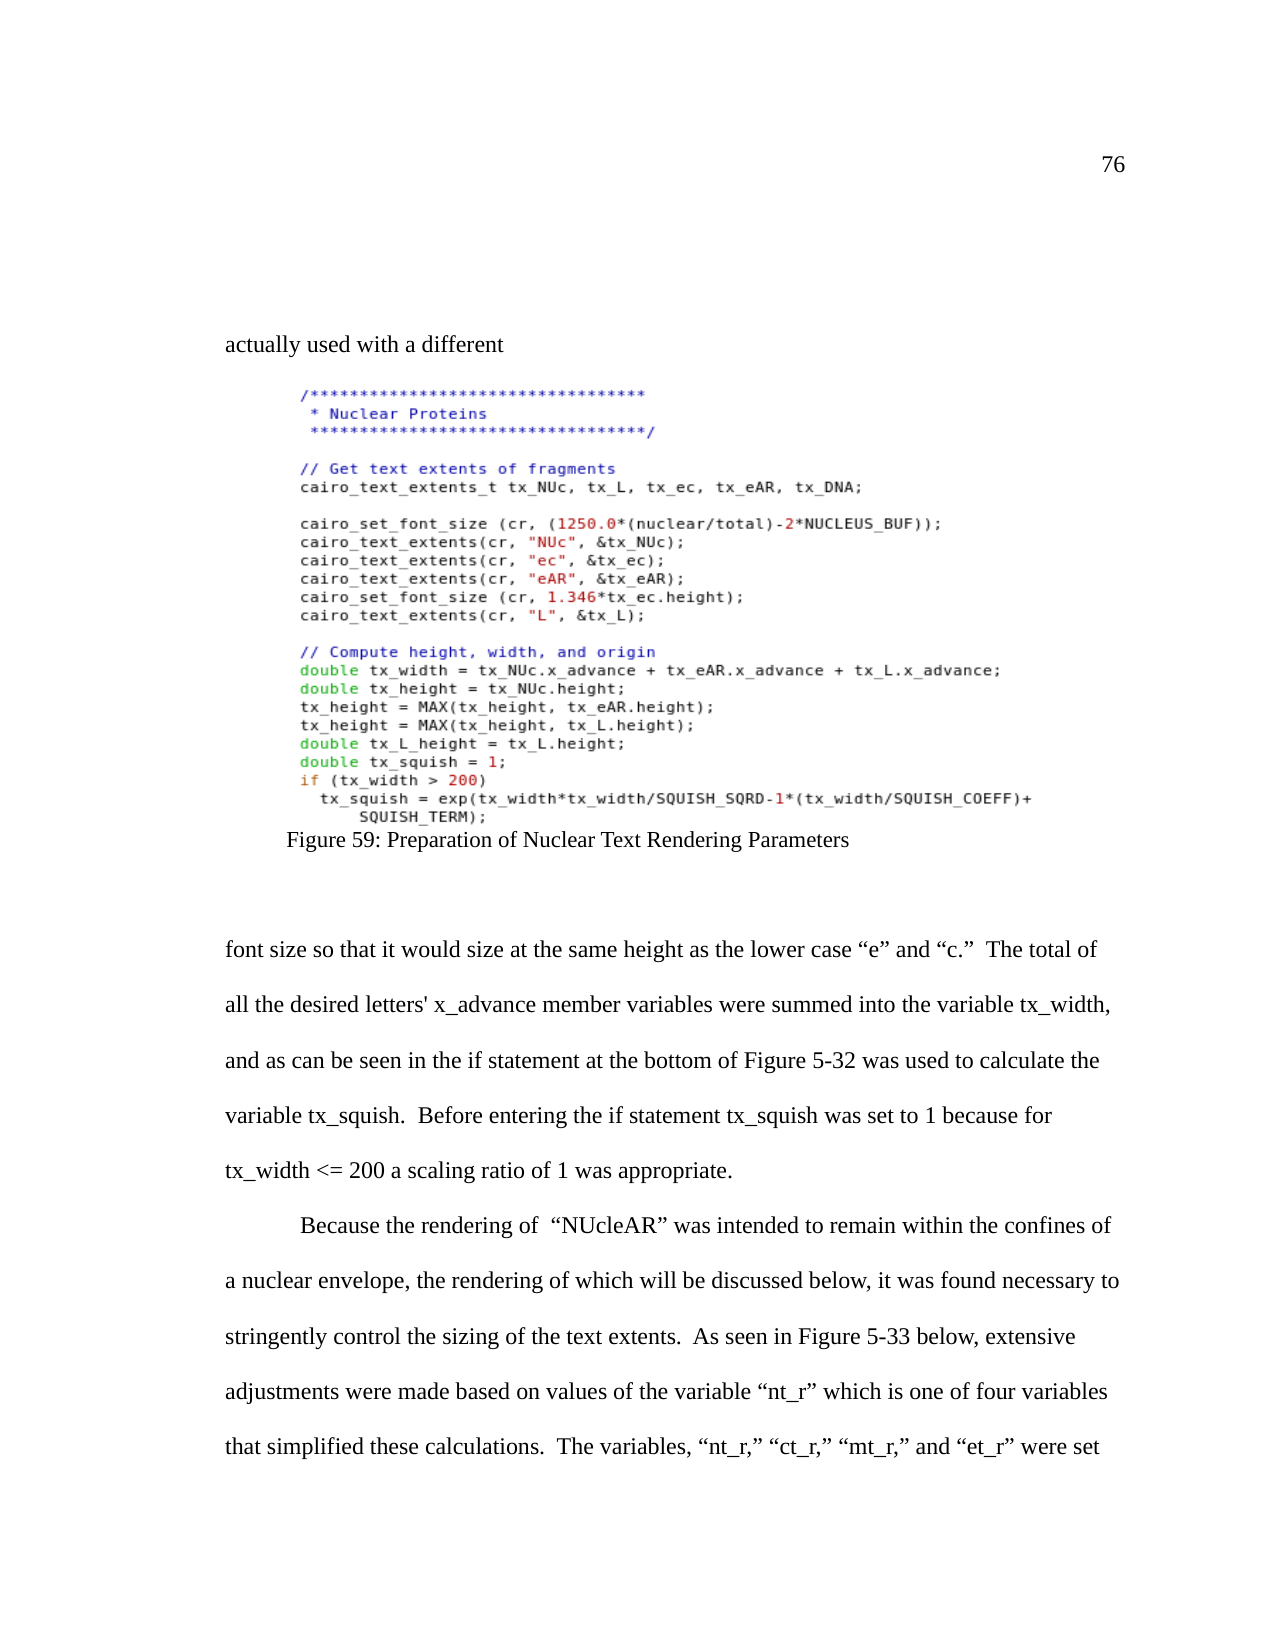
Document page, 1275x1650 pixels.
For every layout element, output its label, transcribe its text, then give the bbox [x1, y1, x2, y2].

text font size so that it would size at the same height as the lower case “e” and “c.” The total of all the desired letters' x_advance member variables were summed into the variable tx_width, and as can be seen in the if statement at the bottom of Figure 5-32 was used to calculate the variable tx_squish. Before entering the if statement tx_squish was set to 1 because for tx_width <= 200 a scaling ratio of 1 was appropriate. [225, 935, 1125, 1184]
text Figure 59: Preparation of Nuclear Text Rendering Parameters [286, 826, 1047, 852]
picture [286, 385, 1048, 826]
text Because the rendering of “NUcleAR” was intended to remain within the confines of a nuclear envelope, the rendering of which will be discussed below, it was found necessary to stringently control the sizing of the text extents. As seen in Figure 5-33 below, extensive adjustments were made based on values of the variable “nt_r” which is one of four variables that simplified these calculations. The variables, “nt_r,” “ct_r,” “mt_r,” and “et_r” were set [225, 1211, 1125, 1460]
text actually used with a different [225, 330, 1125, 358]
